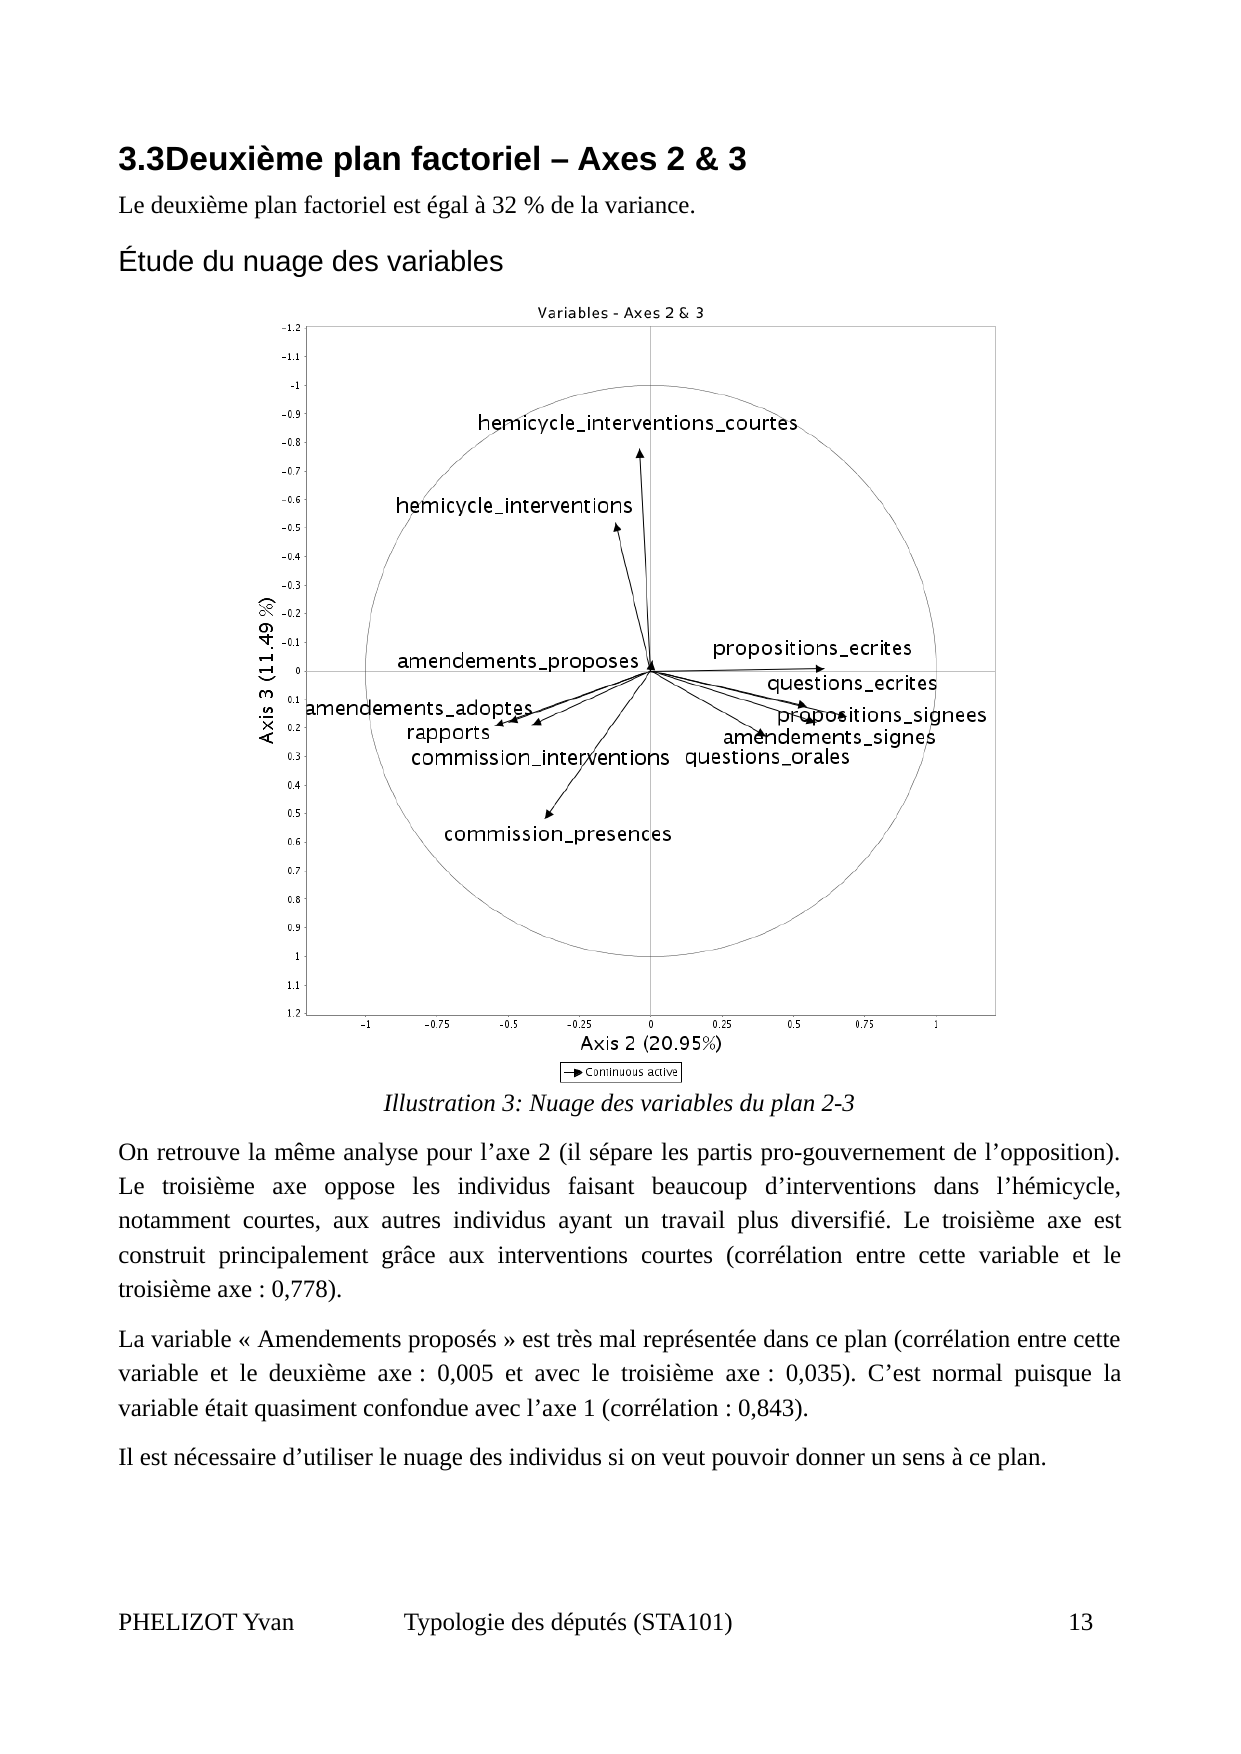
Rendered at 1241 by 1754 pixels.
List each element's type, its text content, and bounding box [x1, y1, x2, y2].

text Illustration 3: Nuage des variables du plan 2-3 [239, 1083, 1001, 1116]
text Il est nécessaire d’utiliser le nuage des individus si on veut pouvoir donner un sens à ce plan. [118, 1442, 1122, 1470]
text La variable « Amendements proposés » est très mal représentée dans ce plan (corrélation entre cette variable et le deuxième axe : 0,005 et avec le troisième axe : 0,035). C’est normal puisque la variable était quasiment confondue avec l’axe 1 (corrélation : 0,843). [118, 1324, 1122, 1421]
text Le deuxième plan factoriel est égal à 32 % de la variance. [118, 190, 1122, 219]
subtitle Étude du nuage des variables [118, 244, 1122, 277]
subtitle Deuxième plan factoriel – Axes 2 & 3 [118, 139, 1122, 178]
text On retrouve la même analyse pour l’axe 2 (il sépare les partis pro-gouvernement de l’opposition). Le troisième axe oppose les individus faisant beaucoup d’interventions dans l’hémicycle, notamment courtes, aux autres individus ayant un travail plus diversifié. Le troisième axe est construit principalement grâce aux interventions courtes (corrélation entre cette variable et le troisième axe : 0,778). [118, 1137, 1122, 1303]
picture [239, 302, 1002, 1083]
